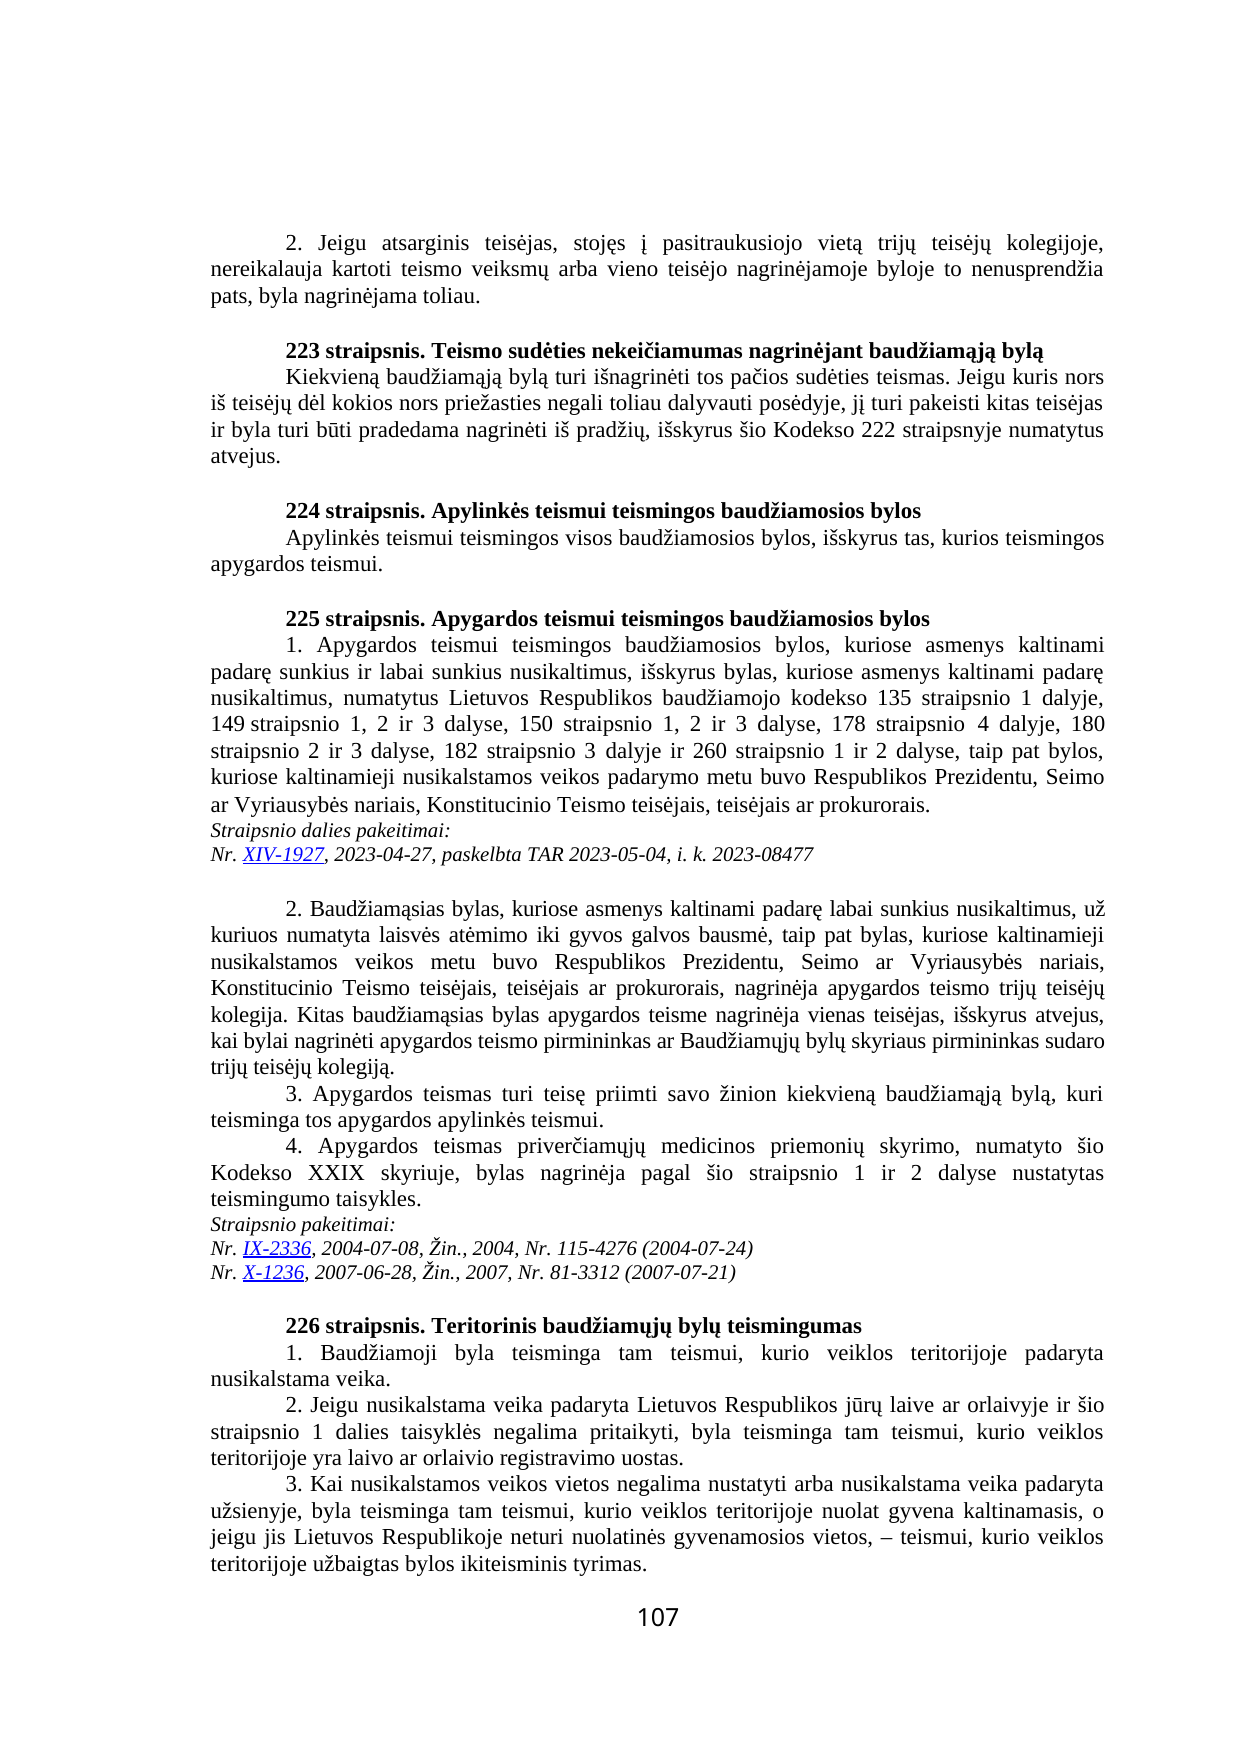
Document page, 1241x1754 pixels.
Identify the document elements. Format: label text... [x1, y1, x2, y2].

text 2. Jeigu atsarginis teisėjas, stojęs į pasitraukusiojo vietą trijų teisėjų kolegijoje, nereikalauja kartoti teismo veiksmų arba vieno teisėjo nagrinėjamoje byloje to nenusprendžia pats, byla nagrinėjama toliau. [210, 229, 1105, 308]
text 225 straipsnis. Apygardos teismui teismingos baudžiamosios bylos [210, 605, 1105, 631]
text 2. Jeigu nusikalstama veika padaryta Lietuvos Respublikos jūrų laive ar orlaivyje ir šio straipsnio 1 dalies taisyklės negalima pritaikyti, byla teisminga tam teismui, kurio veiklos teritorijoje yra laivo ar orlaivio registravimo uostas. [210, 1391, 1105, 1471]
text 2. Baudžiamąsias bylas, kuriose asmenys kaltinami padarę labai sunkius nusikaltimus, už kuriuos numatyta laisvės atėmimo iki gyvos galvos bausmė, taip pat bylas, kuriose kaltinamieji nusikalstamos veikos metu buvo Respublikos Prezidentu, Seimo ar Vyriausybės nariais, Konstitucinio Teismo teisėjais, teisėjais ar prokurorais, nagrinėja apygardos teismo trijų teisėjų kolegija. Kitas baudžiamąsias bylas apygardos teisme nagrinėja vienas teisėjas, išskyrus atvejus, kai bylai nagrinėti apygardos teismo pirmininkas ar Baudžiamųjų bylų skyriaus pirmininkas sudaro trijų teisėjų kolegiją. [210, 895, 1105, 1080]
text Straipsnio dalies pakeitimai: [210, 818, 1105, 842]
text Nr. XIV-1927, 2023-04-27, paskelbta TAR 2023-05-04, i. k. 2023-08477 [210, 842, 1105, 866]
text 223 straipsnis. Teismo sudėties nekeičiamumas nagrinėjant baudžiamąją bylą [285, 337, 1105, 363]
text 3. Apygardos teismas turi teisę priimti savo žinion kiekvieną baudžiamąją bylą, kuri teisminga tos apygardos apylinkės teismui. [210, 1080, 1105, 1132]
text 224 straipsnis. Apylinkės teismui teismingos baudžiamosios bylos [210, 497, 1105, 524]
text 4. Apygardos teismas priverčiamųjų medicinos priemonių skyrimo, numatyto šio Kodekso XXIX skyriuje, bylas nagrinėja pagal šio straipsnio 1 ir 2 dalyse nustatytas teismingumo taisykles. [210, 1132, 1105, 1211]
text 226 straipsnis. Teritorinis baudžiamųjų bylų teismingumas [210, 1312, 1105, 1339]
text Nr. IX-2336, 2004-07-08, Žin., 2004, Nr. 115-4276 (2004-07-24) [210, 1236, 1105, 1259]
text Apylinkės teismui teismingos visos baudžiamosios bylos, išskyrus tas, kurios teismingos apygardos teismui. [210, 524, 1105, 576]
text 1. Baudžiamoji byla teisminga tam teismui, kurio veiklos teritorijoje padaryta nusikalstama veika. [210, 1339, 1105, 1391]
text Nr. X-1236, 2007-06-28, Žin., 2007, Nr. 81-3312 (2007-07-21) [210, 1259, 1105, 1284]
text Kiekvieną baudžiamąją bylą turi išnagrinėti tos pačios sudėties teismas. Jeigu kuris nors iš teisėjų dėl kokios nors priežasties negali toliau dalyvauti posėdyje, jį turi pakeisti kitas teisėjas ir byla turi būti pradedama nagrinėti iš pradžių, išskyrus šio Kodekso 222 straipsnyje numatytus atvejus. [210, 363, 1105, 468]
text Straipsnio pakeitimai: [210, 1211, 1105, 1236]
text 3. Kai nusikalstamos veikos vietos negalima nustatyti arba nusikalstama veika padaryta užsienyje, byla teisminga tam teismui, kurio veiklos teritorijoje nuolat gyvena kaltinamasis, o jeigu jis Lietuvos Respublikoje neturi nuolatinės gyvenamosios vietos, – teismui, kurio veiklos teritorijoje užbaigtas bylos ikiteisminis tyrimas. [210, 1471, 1105, 1576]
text 1. Apygardos teismui teismingos baudžiamosios bylos, kuriose asmenys kaltinami padarę sunkius ir labai sunkius nusikaltimus, išskyrus bylas, kuriose asmenys kaltinami padarę nusikaltimus, numatytus Lietuvos Respublikos baudžiamojo kodekso 135 straipsnio 1 dalyje, 149 straipsnio 1, 2 ir 3 dalyse, 150 straipsnio 1, 2 ir 3 dalyse, 178 straipsnio 4 dalyje, 180 straipsnio 2 ir 3 dalyse, 182 straipsnio 3 dalyje ir 260 straipsnio 1 ir 2 dalyse, taip pat bylos, kuriose kaltinamieji nusikalstamos veikos padarymo metu buvo Respublikos Prezidentu, Seimo ar Vyriausybės nariais, Konstitucinio Teismo teisėjais, teisėjais ar prokurorais. [210, 631, 1105, 818]
